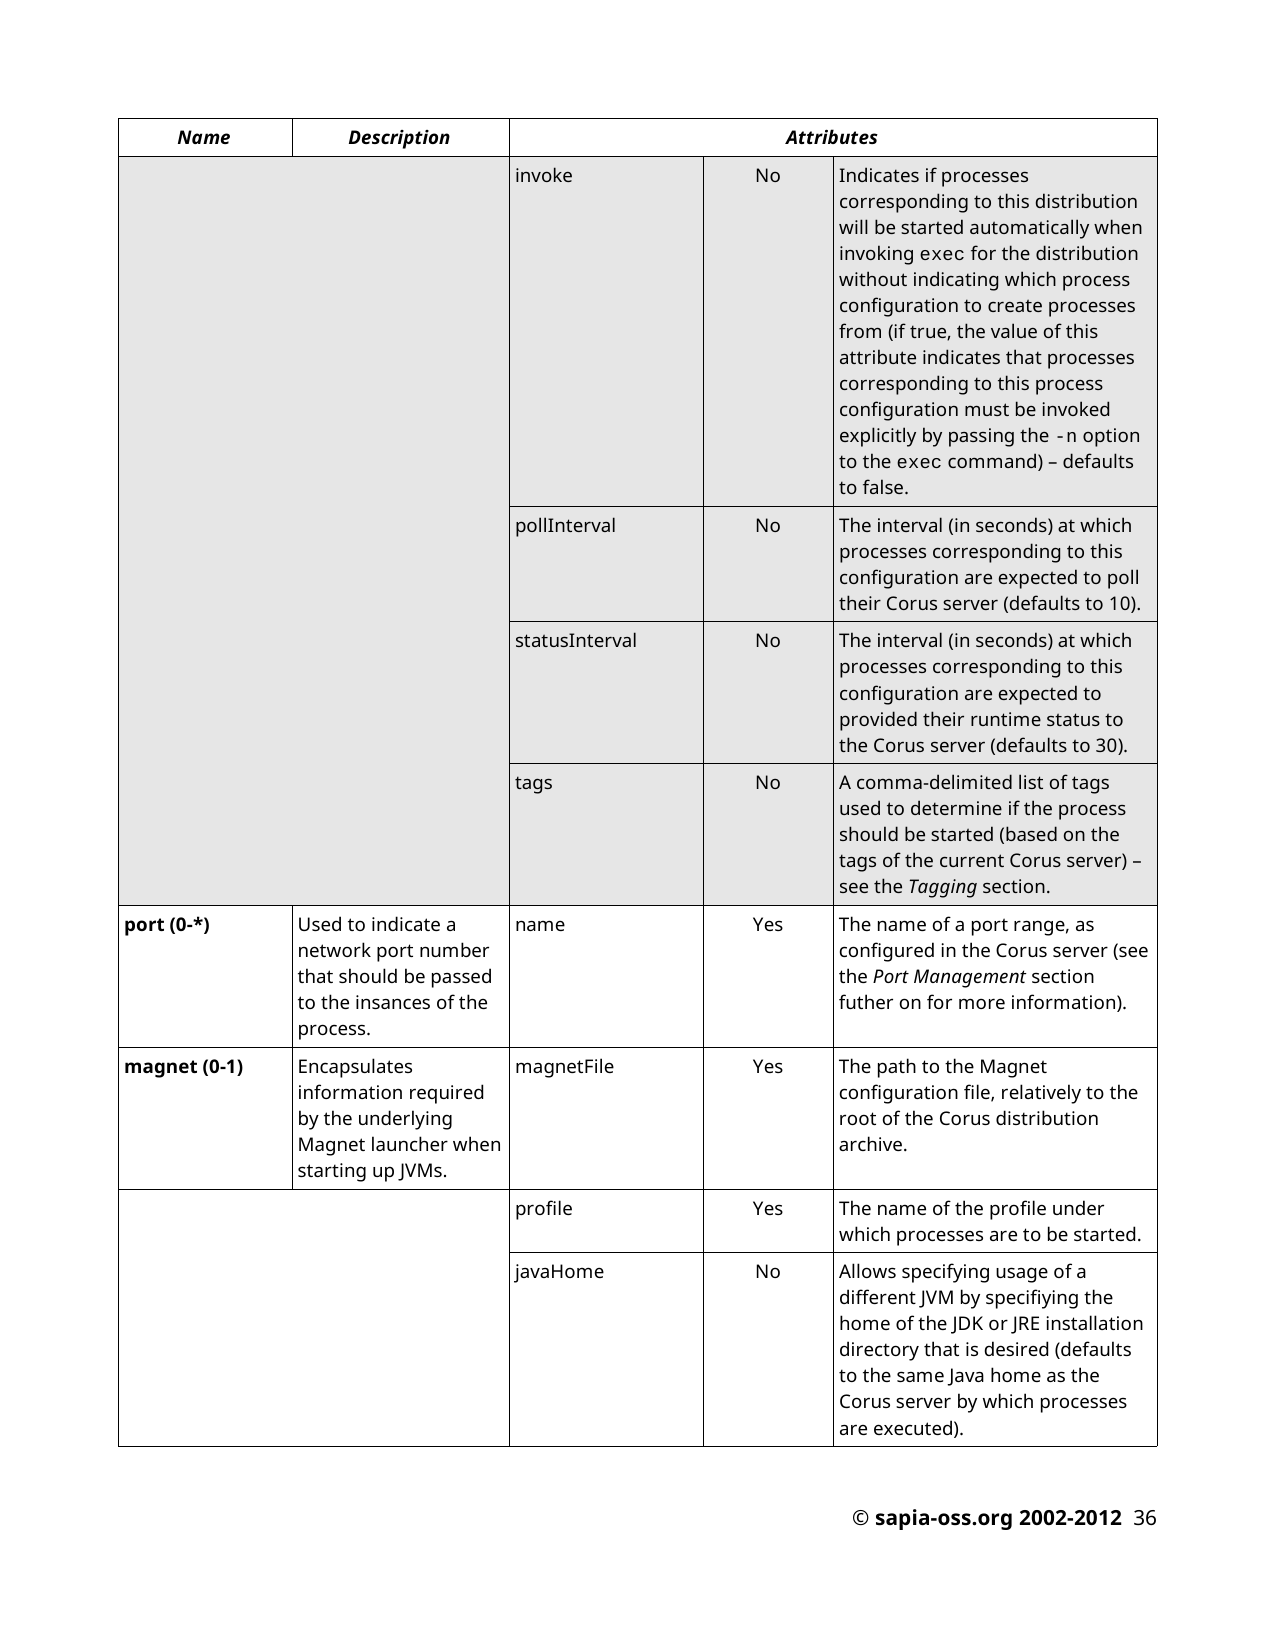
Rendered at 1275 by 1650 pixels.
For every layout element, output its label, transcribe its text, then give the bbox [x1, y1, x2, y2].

table_cell No [704, 507, 833, 621]
table_cell The interval (in seconds) at which processes corresponding to this configuration are expected to provided their runtime status to the Corus server (defaults to 30). [834, 622, 1157, 763]
table_cell statusInterval [510, 622, 703, 763]
table_cell The path to the Magnet configuration file, relatively to the root of the Corus distribution archive. [834, 1048, 1157, 1189]
table_cell tags [510, 764, 703, 905]
table_cell Indicates if processes corresponding to this distribution will be started automatically when invoking exec for the distribution without indicating which process configuration to create processes from (if true, the value of this attribute indicates that processes corresponding to this process configuration must be invoked explicitly by passing the -n option to the exec command) – defaults to false. [834, 157, 1157, 506]
table_cell name [510, 906, 703, 1047]
table_header Yes [704, 1190, 833, 1252]
table_cell Yes [704, 1048, 833, 1189]
table_cell No [704, 622, 833, 763]
table_cell Allows specifying usage of a different JVM by specifiying the home of the JDK or JRE installation directory that is desired (defaults to the same Java home as the Corus server by which processes are executed). [834, 1253, 1157, 1446]
table_header The name of the profile under which processes are to be started. [834, 1190, 1157, 1252]
table_cell A comma-delimited list of tags used to determine if the process should be started (based on the tags of the current Corus server) – see the Tagging section. [834, 764, 1157, 905]
table_cell The interval (in seconds) at which processes corresponding to this configuration are expected to poll their Corus server (defaults to 10). [834, 507, 1157, 621]
table_cell No [704, 764, 833, 905]
table_cell [119, 157, 509, 905]
table_cell Yes [704, 906, 833, 1047]
table_header Attributes [510, 119, 1157, 156]
table_header Description [293, 119, 509, 156]
table_cell No [704, 1253, 833, 1446]
table_cell No [704, 157, 833, 506]
table_cell Encapsulates information required by the underlying Magnet launcher when starting up JVMs. [293, 1048, 509, 1189]
table_cell Used to indicate a network port number that should be passed to the insances of the process. [293, 906, 509, 1047]
table_cell magnet (0-1) [119, 1048, 292, 1189]
table_header profile [510, 1190, 703, 1252]
table_cell port (0-*) [119, 906, 292, 1047]
table_header Name [119, 119, 292, 156]
table_cell javaHome [510, 1253, 703, 1446]
table_cell magnetFile [510, 1048, 703, 1189]
table_cell The name of a port range, as configured in the Corus server (see the Port Management section futher on for more information). [834, 906, 1157, 1047]
table_cell pollInterval [510, 507, 703, 621]
table_cell invoke [510, 157, 703, 506]
table_cell [119, 1190, 509, 1446]
